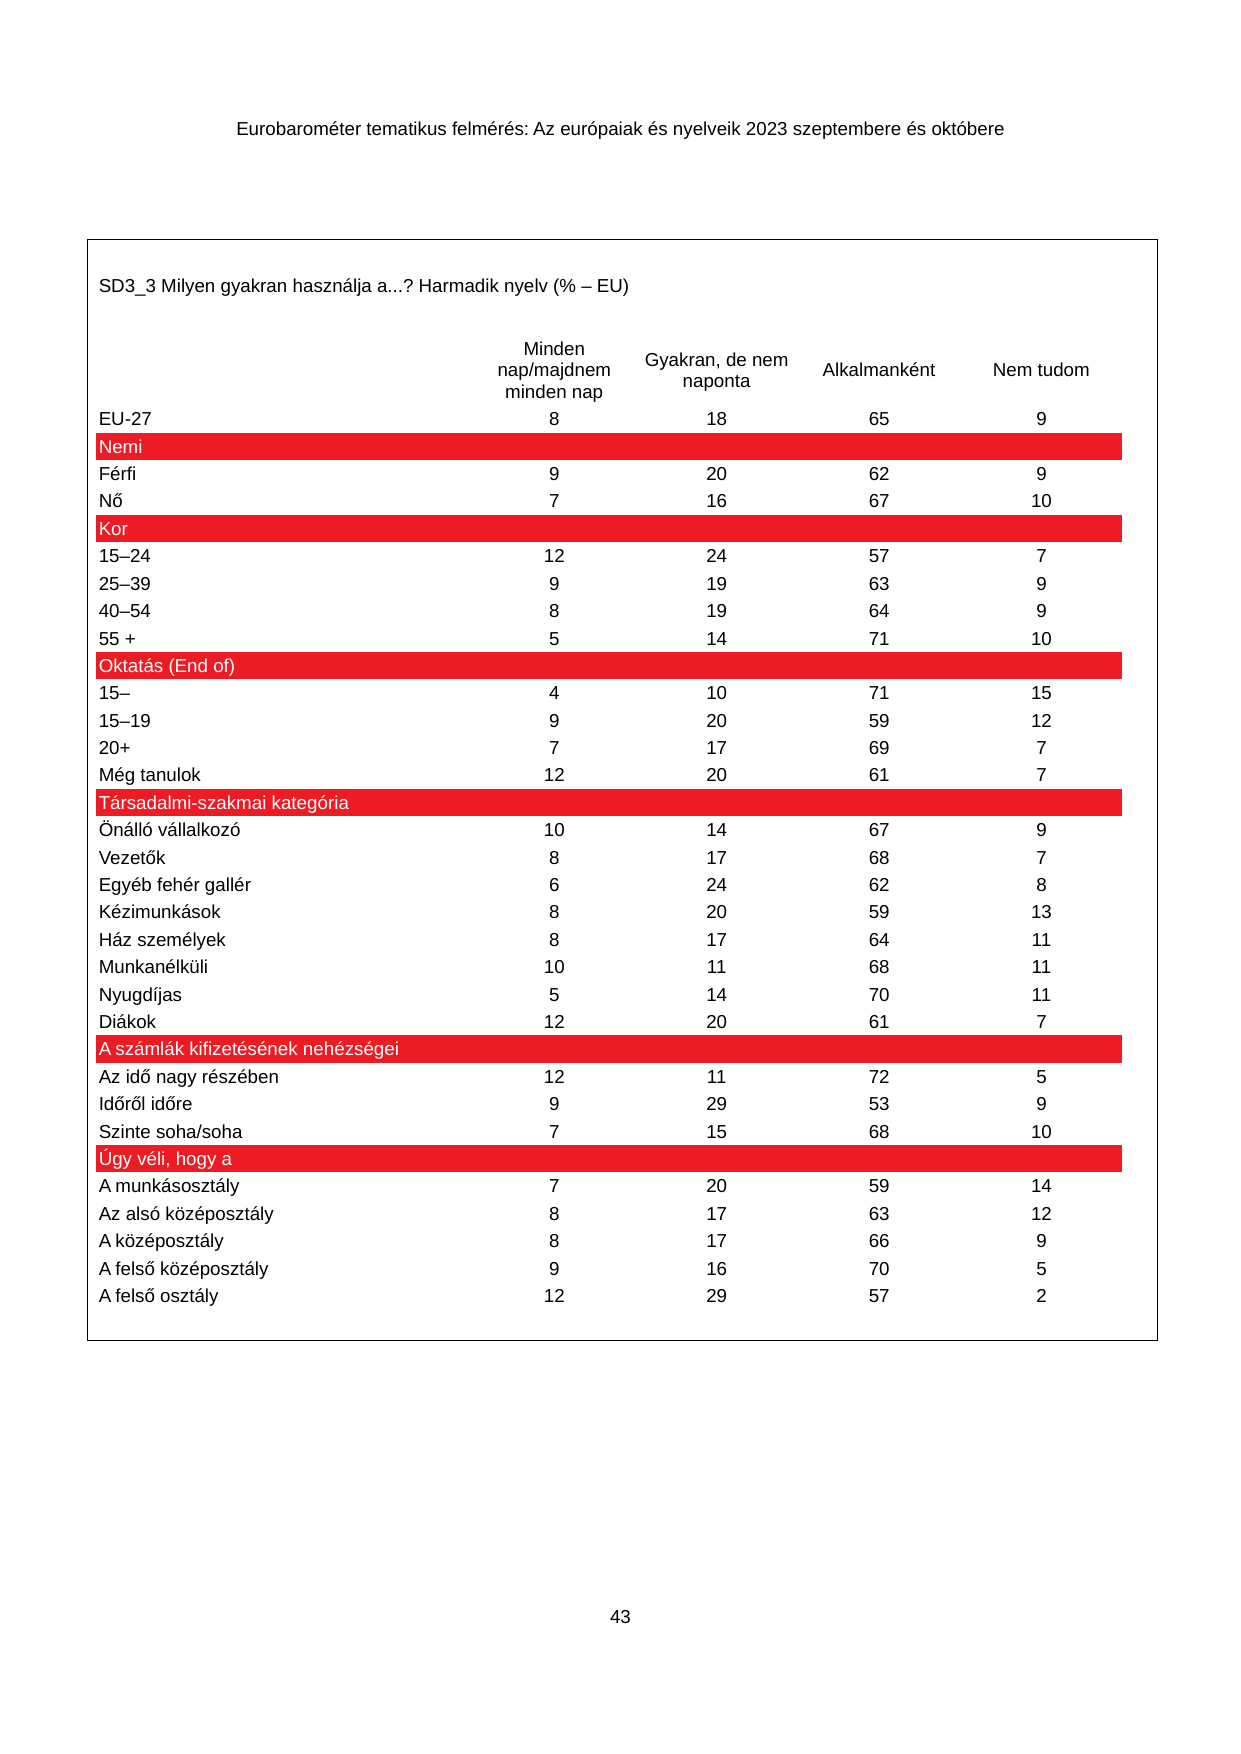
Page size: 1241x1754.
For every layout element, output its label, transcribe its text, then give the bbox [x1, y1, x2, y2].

table_cell [960, 515, 1122, 542]
table_cell [798, 1145, 960, 1172]
table_cell 8 [473, 405, 635, 433]
table_cell 68 [798, 953, 960, 981]
table_cell 8 [960, 871, 1122, 898]
table_cell 8 [473, 1200, 635, 1227]
table_cell [960, 652, 1122, 679]
table_cell 11 [960, 981, 1122, 1008]
table_cell [960, 1035, 1122, 1063]
table_cell EU-27 [96, 405, 473, 433]
table_cell A felső osztály [96, 1282, 473, 1309]
table_cell 25–39 [96, 570, 473, 597]
table_cell Diákok [96, 1008, 473, 1035]
table_cell 2 [960, 1282, 1122, 1309]
table_cell 17 [635, 734, 798, 761]
table_cell 15– [96, 679, 473, 707]
table_cell [635, 433, 798, 460]
table_cell 69 [798, 734, 960, 761]
table_cell 55 + [96, 624, 473, 652]
table_cell 9 [960, 1227, 1122, 1254]
table_cell 20 [635, 460, 798, 487]
table_cell 17 [635, 1200, 798, 1227]
table_cell 8 [473, 597, 635, 624]
table_header SD3_3 Milyen gyakran használja a...? Harmadik nyelv (% – EU) [96, 270, 1122, 302]
table_cell 29 [635, 1090, 798, 1117]
table_cell 59 [798, 1172, 960, 1200]
table_cell 9 [473, 570, 635, 597]
table_cell 6 [473, 871, 635, 898]
table_cell 57 [798, 542, 960, 569]
table_cell Úgy véli, hogy a [96, 1145, 473, 1172]
table_cell [635, 1145, 798, 1172]
table_cell A számlák kifizetésének nehézségei [96, 1035, 473, 1063]
table_cell 20+ [96, 734, 473, 761]
table_cell [960, 302, 1122, 335]
table_cell [473, 789, 635, 816]
table_cell Vezetők [96, 844, 473, 871]
table_cell 64 [798, 597, 960, 624]
table_cell 12 [473, 761, 635, 789]
table_cell 12 [473, 542, 635, 569]
table_cell 10 [960, 624, 1122, 652]
table_cell 7 [473, 1172, 635, 1200]
table_cell 20 [635, 761, 798, 789]
table_cell 12 [473, 1282, 635, 1309]
table_cell 7 [960, 1008, 1122, 1035]
table_cell 63 [798, 1200, 960, 1227]
table_cell 7 [473, 734, 635, 761]
table_cell 11 [635, 953, 798, 981]
table_cell 12 [473, 1063, 635, 1090]
table_cell 15 [960, 679, 1122, 707]
table_cell 15–19 [96, 707, 473, 734]
table_cell [473, 652, 635, 679]
table_cell Az idő nagy részében [96, 1063, 473, 1090]
table_cell [798, 1035, 960, 1063]
table_cell 17 [635, 926, 798, 953]
table_cell 59 [798, 707, 960, 734]
table_cell 9 [960, 460, 1122, 487]
table_cell 14 [635, 816, 798, 843]
table_cell 5 [960, 1063, 1122, 1090]
table_cell 10 [960, 488, 1122, 515]
table_cell [473, 1145, 635, 1172]
table_cell Alkalmanként [798, 335, 960, 405]
table_cell 11 [635, 1063, 798, 1090]
table_cell Gyakran, de nem naponta [635, 335, 798, 405]
table_cell 70 [798, 981, 960, 1008]
table_cell 9 [960, 597, 1122, 624]
table_cell 10 [960, 1118, 1122, 1145]
table_cell Önálló vállalkozó [96, 816, 473, 843]
table_cell 9 [960, 405, 1122, 433]
table_cell 16 [635, 1255, 798, 1282]
table_cell Az alsó középosztály [96, 1200, 473, 1227]
table_cell 29 [635, 1282, 798, 1309]
table_cell 9 [473, 460, 635, 487]
table_cell 14 [960, 1172, 1122, 1200]
table_cell 64 [798, 926, 960, 953]
table_cell 10 [635, 679, 798, 707]
table_cell 7 [473, 1118, 635, 1145]
table_cell 14 [635, 624, 798, 652]
table_cell [96, 335, 473, 405]
table_cell 9 [473, 1090, 635, 1117]
table_cell 7 [960, 734, 1122, 761]
table_cell [473, 1035, 635, 1063]
table_cell 61 [798, 1008, 960, 1035]
table_cell 19 [635, 570, 798, 597]
table_cell Nyugdíjas [96, 981, 473, 1008]
table_cell 7 [473, 488, 635, 515]
table_cell 12 [473, 1008, 635, 1035]
table_cell Társadalmi-szakmai kategória [96, 789, 473, 816]
table_cell 20 [635, 898, 798, 926]
table_cell 12 [960, 1200, 1122, 1227]
table_cell 7 [960, 542, 1122, 569]
table_cell 24 [635, 871, 798, 898]
table_cell [473, 515, 635, 542]
table_cell 13 [960, 898, 1122, 926]
table_cell [96, 302, 473, 335]
table_cell 9 [960, 1090, 1122, 1117]
table_cell 20 [635, 1172, 798, 1200]
table_cell [635, 1035, 798, 1063]
table_cell 5 [473, 981, 635, 1008]
table_cell [635, 515, 798, 542]
table_cell Munkanélküli [96, 953, 473, 981]
table_cell 12 [960, 707, 1122, 734]
table_cell 67 [798, 488, 960, 515]
table_cell 9 [960, 816, 1122, 843]
table_cell 5 [473, 624, 635, 652]
table_cell [798, 652, 960, 679]
table_cell 68 [798, 844, 960, 871]
table_cell [960, 789, 1122, 816]
table_cell 8 [473, 926, 635, 953]
table_cell 70 [798, 1255, 960, 1282]
table_cell [635, 789, 798, 816]
table_cell 57 [798, 1282, 960, 1309]
table_cell 65 [798, 405, 960, 433]
table_cell 9 [473, 1255, 635, 1282]
table_cell 9 [960, 570, 1122, 597]
table_cell 7 [960, 844, 1122, 871]
table_cell 17 [635, 844, 798, 871]
table_cell Minden nap/majdnem minden nap [473, 335, 635, 405]
table_cell Nemi [96, 433, 473, 460]
table_cell [798, 433, 960, 460]
table_cell [960, 1145, 1122, 1172]
table_cell Még tanulok [96, 761, 473, 789]
table_cell 8 [473, 844, 635, 871]
table_cell [635, 302, 798, 335]
table_cell 19 [635, 597, 798, 624]
table_cell Kézimunkások [96, 898, 473, 926]
table_cell 63 [798, 570, 960, 597]
table_cell 59 [798, 898, 960, 926]
table_cell 16 [635, 488, 798, 515]
table_cell 20 [635, 1008, 798, 1035]
table_cell 72 [798, 1063, 960, 1090]
table_cell 11 [960, 926, 1122, 953]
table_cell A munkásosztály [96, 1172, 473, 1200]
table_cell 71 [798, 679, 960, 707]
table_cell Nem tudom [960, 335, 1122, 405]
table_cell Ház személyek [96, 926, 473, 953]
table_cell 10 [473, 816, 635, 843]
table_cell [798, 302, 960, 335]
table_cell 66 [798, 1227, 960, 1254]
table_cell Egyéb fehér gallér [96, 871, 473, 898]
table_cell [798, 789, 960, 816]
table_cell 68 [798, 1118, 960, 1145]
table_cell Szinte soha/soha [96, 1118, 473, 1145]
table_cell 17 [635, 1227, 798, 1254]
table_cell [960, 433, 1122, 460]
table_cell 14 [635, 981, 798, 1008]
table_cell Nő [96, 488, 473, 515]
table_cell 10 [473, 953, 635, 981]
table_cell 5 [960, 1255, 1122, 1282]
table_cell A felső középosztály [96, 1255, 473, 1282]
table_cell 53 [798, 1090, 960, 1117]
table_cell [473, 302, 635, 335]
table_cell 62 [798, 871, 960, 898]
table_cell A középosztály [96, 1227, 473, 1254]
table_cell [798, 515, 960, 542]
table_cell 9 [473, 707, 635, 734]
table_cell 71 [798, 624, 960, 652]
table_cell 67 [798, 816, 960, 843]
table_cell 40–54 [96, 597, 473, 624]
table_cell 18 [635, 405, 798, 433]
table_cell 11 [960, 953, 1122, 981]
table_cell [473, 433, 635, 460]
table_cell 15 [635, 1118, 798, 1145]
table_cell Időről időre [96, 1090, 473, 1117]
table_cell 62 [798, 460, 960, 487]
table_cell 15–24 [96, 542, 473, 569]
table_cell 8 [473, 898, 635, 926]
table_cell Oktatás (End of) [96, 652, 473, 679]
table_cell Kor [96, 515, 473, 542]
table_cell 7 [960, 761, 1122, 789]
table_cell 20 [635, 707, 798, 734]
table_cell [635, 652, 798, 679]
table_cell 8 [473, 1227, 635, 1254]
table_cell 4 [473, 679, 635, 707]
table_cell 61 [798, 761, 960, 789]
table_cell Férfi [96, 460, 473, 487]
table_cell 24 [635, 542, 798, 569]
